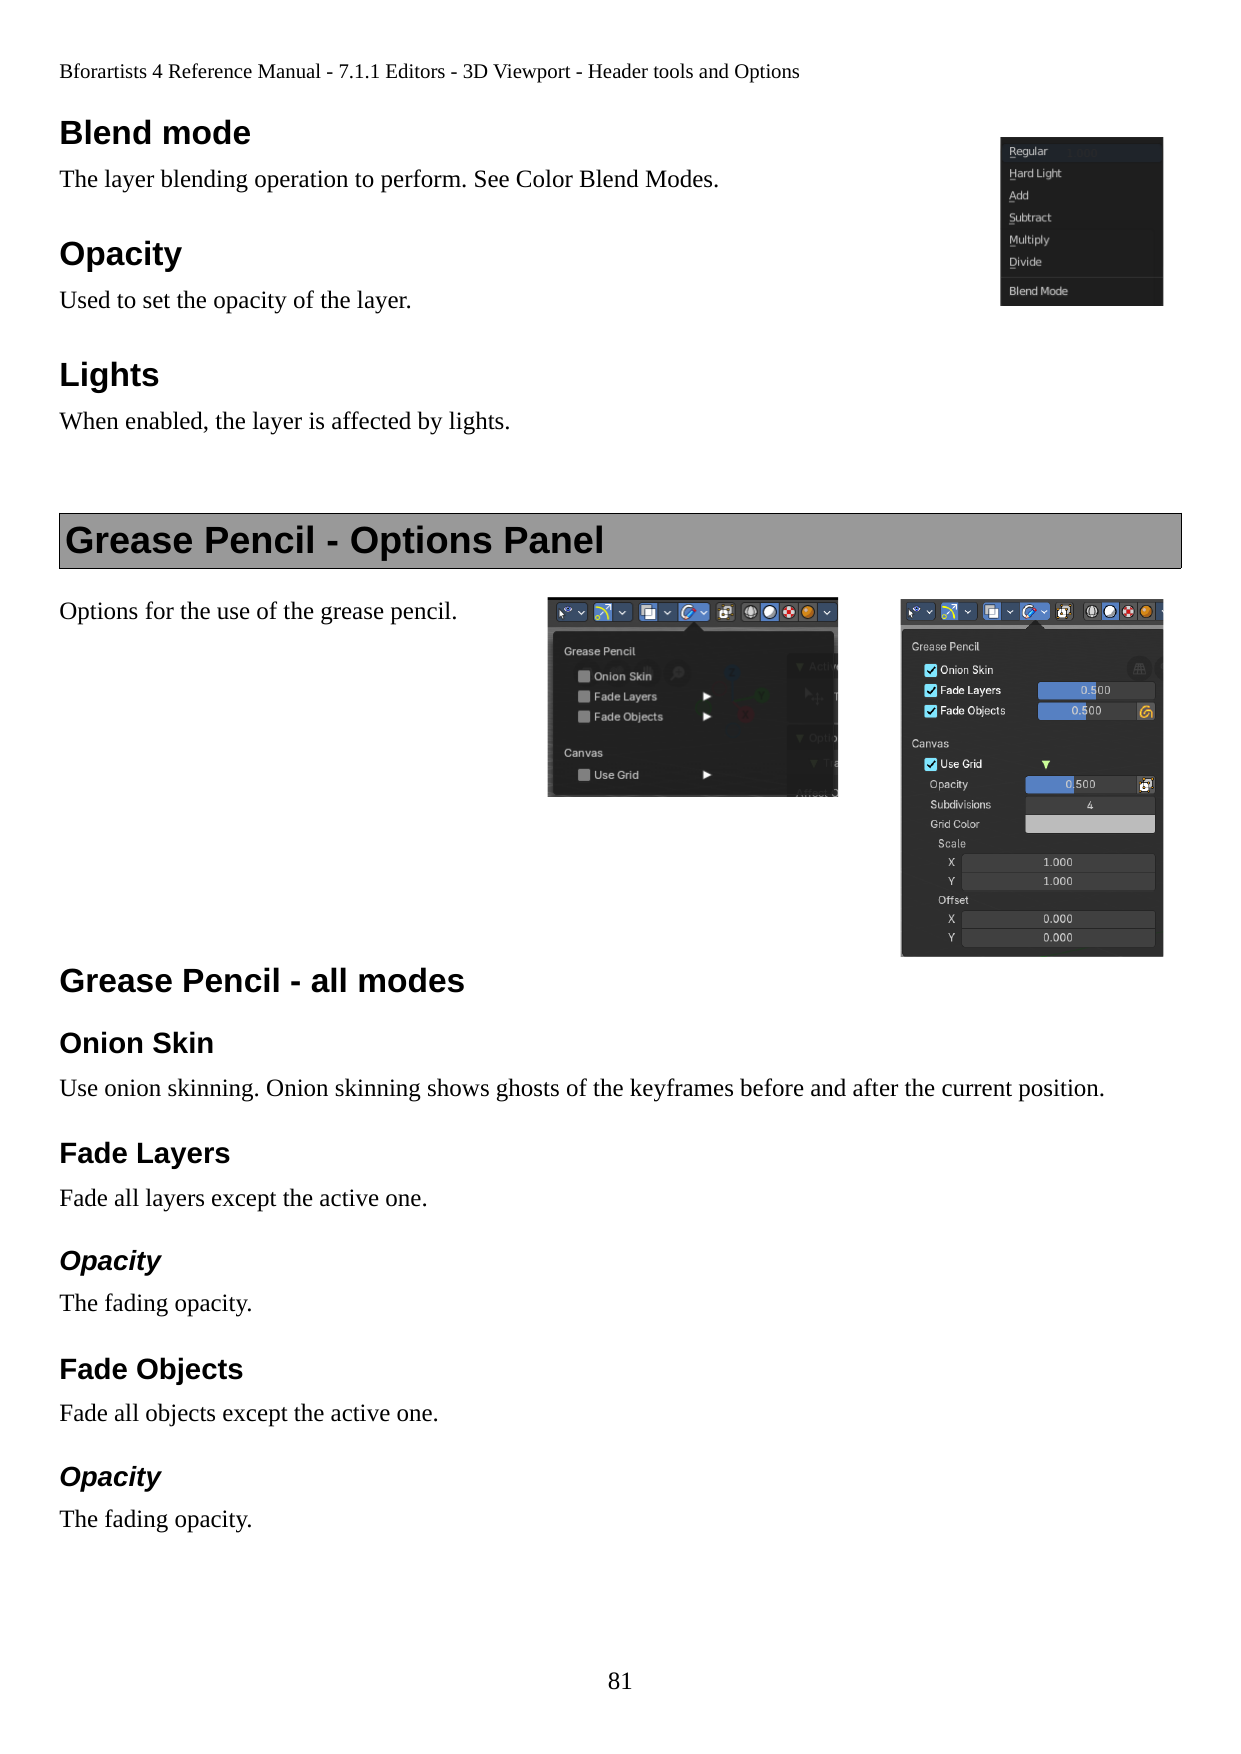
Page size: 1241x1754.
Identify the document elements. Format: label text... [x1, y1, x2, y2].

text The fading opacity. [59, 1504, 1181, 1533]
text Used to set the opacity of the layer. [59, 285, 1181, 313]
subtitle Grease Pencil - all modes [59, 961, 1181, 999]
subtitle Onion Skin [59, 1026, 1181, 1060]
picture [900, 599, 1164, 957]
subtitle Lights [59, 355, 1181, 393]
subtitle Opacity [59, 1244, 1181, 1276]
picture [1000, 137, 1164, 306]
subtitle Opacity [59, 1460, 1181, 1492]
subtitle Blend mode [59, 113, 1181, 151]
text Fade all objects except the active one. [59, 1398, 1181, 1427]
text The layer blending operation to perform. See Color Blend Modes. [59, 164, 1000, 192]
text When enabled, the layer is affected by lights. [59, 406, 1181, 434]
subtitle Fade Layers [59, 1136, 1181, 1170]
subtitle Opacity [59, 234, 1000, 272]
text Use onion skinning. Onion skinning shows ghosts of the keyframes before and after the current position. [59, 1073, 1181, 1101]
subtitle [1164, 234, 1181, 272]
subtitle Fade Objects [59, 1352, 1181, 1386]
picture [547, 597, 839, 797]
table_header Grease Pencil - Options Panel [60, 514, 1181, 568]
text The fading opacity. [59, 1288, 1181, 1317]
text Fade all layers except the active one. [59, 1183, 1181, 1211]
text Options for the use of the grease pencil. [59, 596, 1181, 625]
